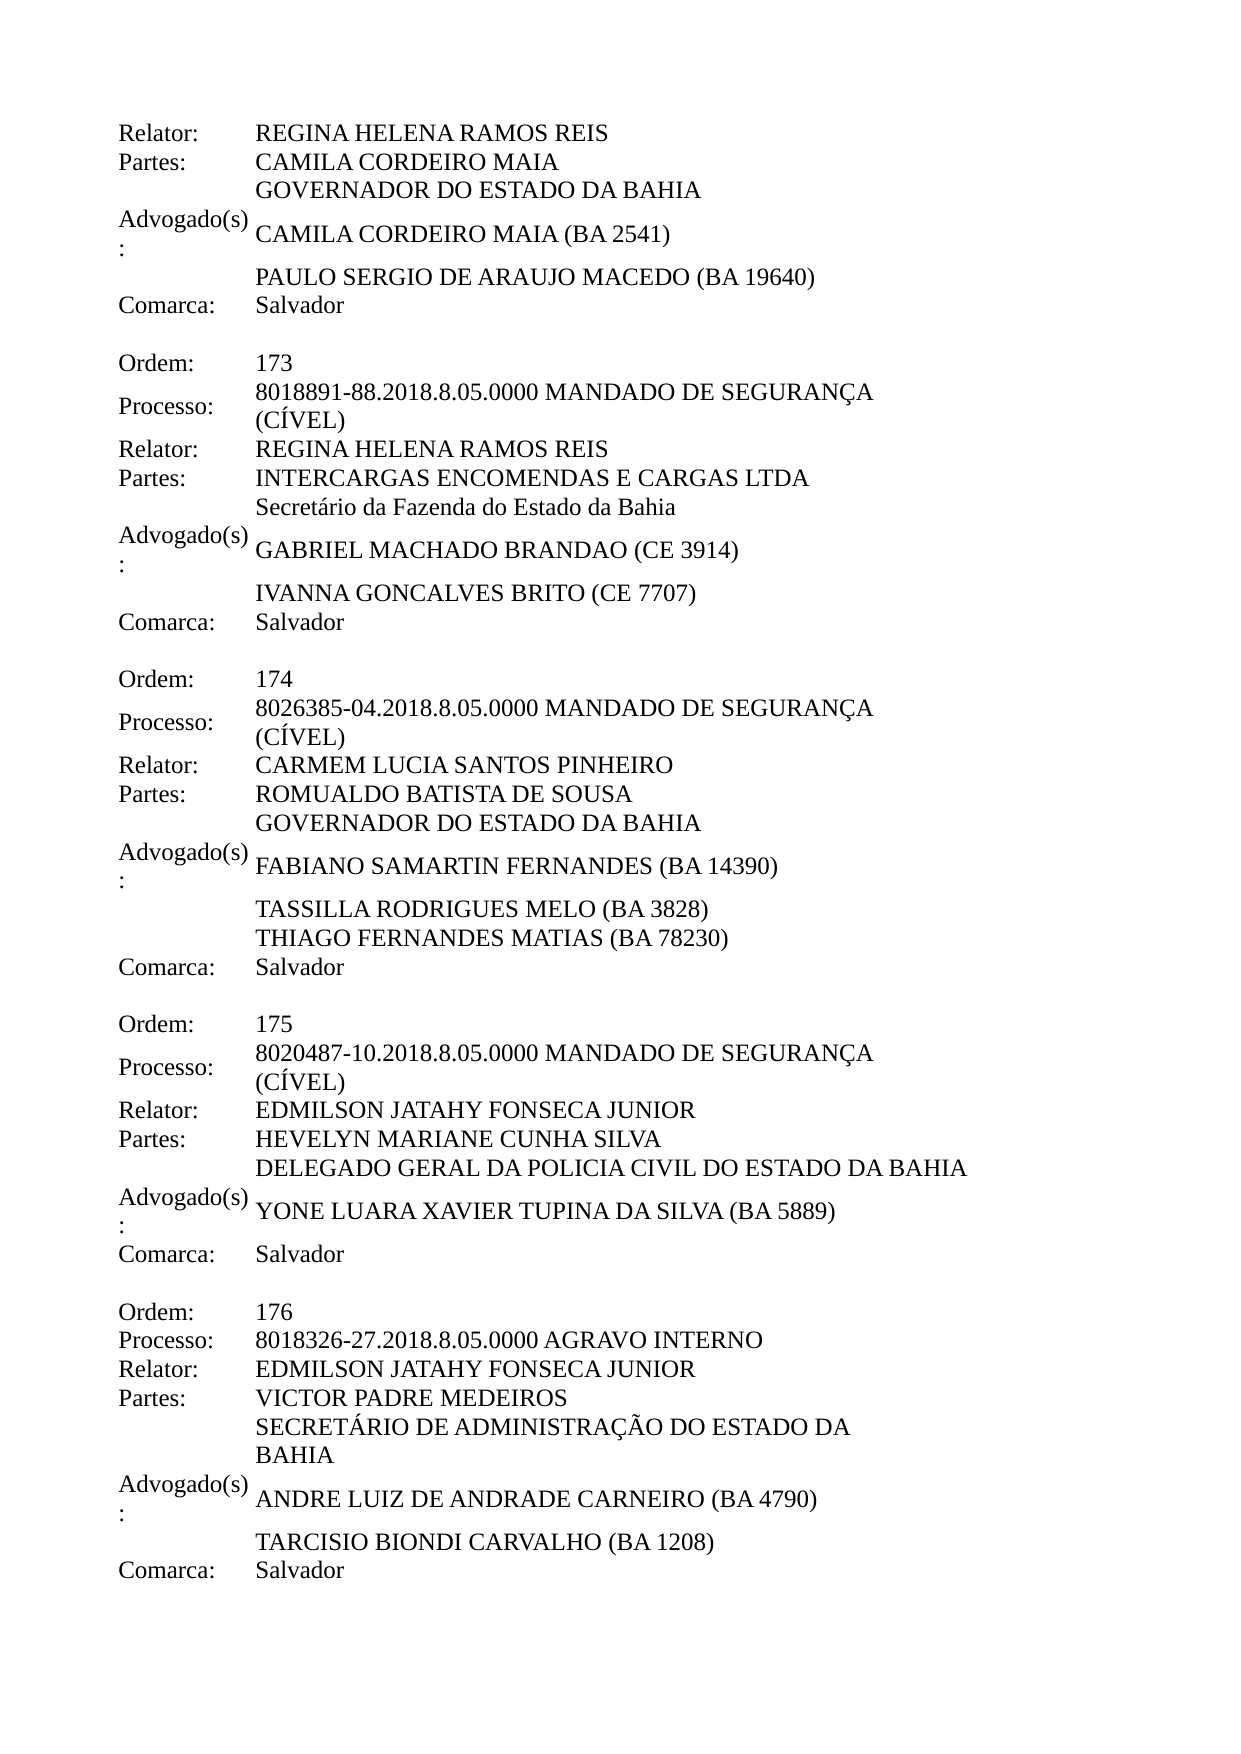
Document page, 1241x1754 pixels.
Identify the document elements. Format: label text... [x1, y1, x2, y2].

table_cell Partes: [118, 463, 255, 492]
table_cell Salvador [255, 1239, 969, 1268]
table_cell Relator: [118, 751, 255, 779]
table_cell INTERCARGAS ENCOMENDAS E CARGAS LTDA [255, 463, 969, 492]
table_cell 8018891-88.2018.8.05.0000 MANDADO DE SEGURANÇA (CÍVEL) [255, 377, 969, 434]
table_cell DELEGADO GERAL DA POLICIA CIVIL DO ESTADO DA BAHIA [255, 1153, 969, 1182]
table_cell Comarca: [118, 952, 255, 981]
table_cell PAULO SERGIO DE ARAUJO MACEDO (BA 19640) [255, 262, 969, 291]
table_cell THIAGO FERNANDES MATIAS (BA 78230) [255, 923, 969, 952]
table_header Ordem: [118, 348, 255, 377]
table_cell [118, 262, 255, 291]
table_cell [118, 808, 255, 837]
table_cell Partes: [118, 1124, 255, 1153]
table_cell Processo: [118, 1038, 255, 1096]
table_cell Relator: [118, 434, 255, 463]
table_header Ordem: [118, 664, 255, 693]
table_cell Processo: [118, 1326, 255, 1354]
table_cell HEVELYN MARIANE CUNHA SILVA [255, 1124, 969, 1153]
table_header 175 [255, 1009, 969, 1038]
table_cell Processo: [118, 693, 255, 751]
table_header 174 [255, 664, 969, 693]
table_cell ROMUALDO BATISTA DE SOUSA [255, 779, 969, 808]
table_cell SECRETÁRIO DE ADMINISTRAÇÃO DO ESTADO DA BAHIA [255, 1412, 934, 1469]
table_cell TASSILLA RODRIGUES MELO (BA 3828) [255, 894, 969, 923]
table_cell Secretário da Fazenda do Estado da Bahia [255, 492, 969, 521]
table_cell Processo: [118, 377, 255, 434]
table_cell Comarca: [118, 291, 255, 319]
table_cell Advogado(s): [118, 1469, 255, 1527]
table_cell [118, 176, 255, 204]
table_cell GABRIEL MACHADO BRANDAO (CE 3914) [255, 521, 969, 578]
table_cell Relator: [118, 1096, 255, 1124]
table_cell CAMILA CORDEIRO MAIA [255, 147, 969, 176]
table_cell YONE LUARA XAVIER TUPINA DA SILVA (BA 5889) [255, 1182, 969, 1239]
table_cell GOVERNADOR DO ESTADO DA BAHIA [255, 808, 969, 837]
table_header 176 [255, 1297, 934, 1326]
table_cell IVANNA GONCALVES BRITO (CE 7707) [255, 578, 969, 607]
table_cell Salvador [255, 952, 969, 981]
table_cell Partes: [118, 147, 255, 176]
table_cell [118, 1527, 255, 1556]
table_cell Salvador [255, 1556, 934, 1584]
table_cell Partes: [118, 779, 255, 808]
table_cell Advogado(s): [118, 204, 255, 262]
table_cell Comarca: [118, 607, 255, 636]
table_cell VICTOR PADRE MEDEIROS [255, 1383, 934, 1412]
table_cell 8020487-10.2018.8.05.0000 MANDADO DE SEGURANÇA (CÍVEL) [255, 1038, 969, 1096]
table_cell [118, 1412, 255, 1469]
table_cell ANDRE LUIZ DE ANDRADE CARNEIRO (BA 4790) [255, 1469, 934, 1527]
table_cell Comarca: [118, 1239, 255, 1268]
table_cell 8018326-27.2018.8.05.0000 AGRAVO INTERNO [255, 1326, 934, 1354]
table_header 173 [255, 348, 969, 377]
table_cell FABIANO SAMARTIN FERNANDES (BA 14390) [255, 837, 969, 894]
table_cell Relator: [118, 1354, 255, 1383]
table_cell GOVERNADOR DO ESTADO DA BAHIA [255, 176, 969, 204]
table_cell Partes: [118, 1383, 255, 1412]
table_cell EDMILSON JATAHY FONSECA JUNIOR [255, 1354, 934, 1383]
table_cell TARCISIO BIONDI CARVALHO (BA 1208) [255, 1527, 934, 1556]
table_cell 8026385-04.2018.8.05.0000 MANDADO DE SEGURANÇA (CÍVEL) [255, 693, 969, 751]
table_cell CARMEM LUCIA SANTOS PINHEIRO [255, 751, 969, 779]
table_header Ordem: [118, 1009, 255, 1038]
table_cell Advogado(s): [118, 1182, 255, 1239]
table_cell Comarca: [118, 1556, 255, 1584]
table_cell [118, 923, 255, 952]
table_cell Advogado(s): [118, 837, 255, 894]
table_cell Salvador [255, 607, 969, 636]
table_cell [118, 578, 255, 607]
table_cell Advogado(s): [118, 521, 255, 578]
table_header Ordem: [118, 1297, 255, 1326]
table_cell EDMILSON JATAHY FONSECA JUNIOR [255, 1096, 969, 1124]
table_cell Salvador [255, 291, 969, 319]
table_cell REGINA HELENA RAMOS REIS [255, 118, 969, 147]
table_cell CAMILA CORDEIRO MAIA (BA 2541) [255, 204, 969, 262]
table_cell REGINA HELENA RAMOS REIS [255, 434, 969, 463]
table_cell [118, 492, 255, 521]
table_cell [118, 894, 255, 923]
table_cell Relator: [118, 118, 255, 147]
table_cell [118, 1153, 255, 1182]
